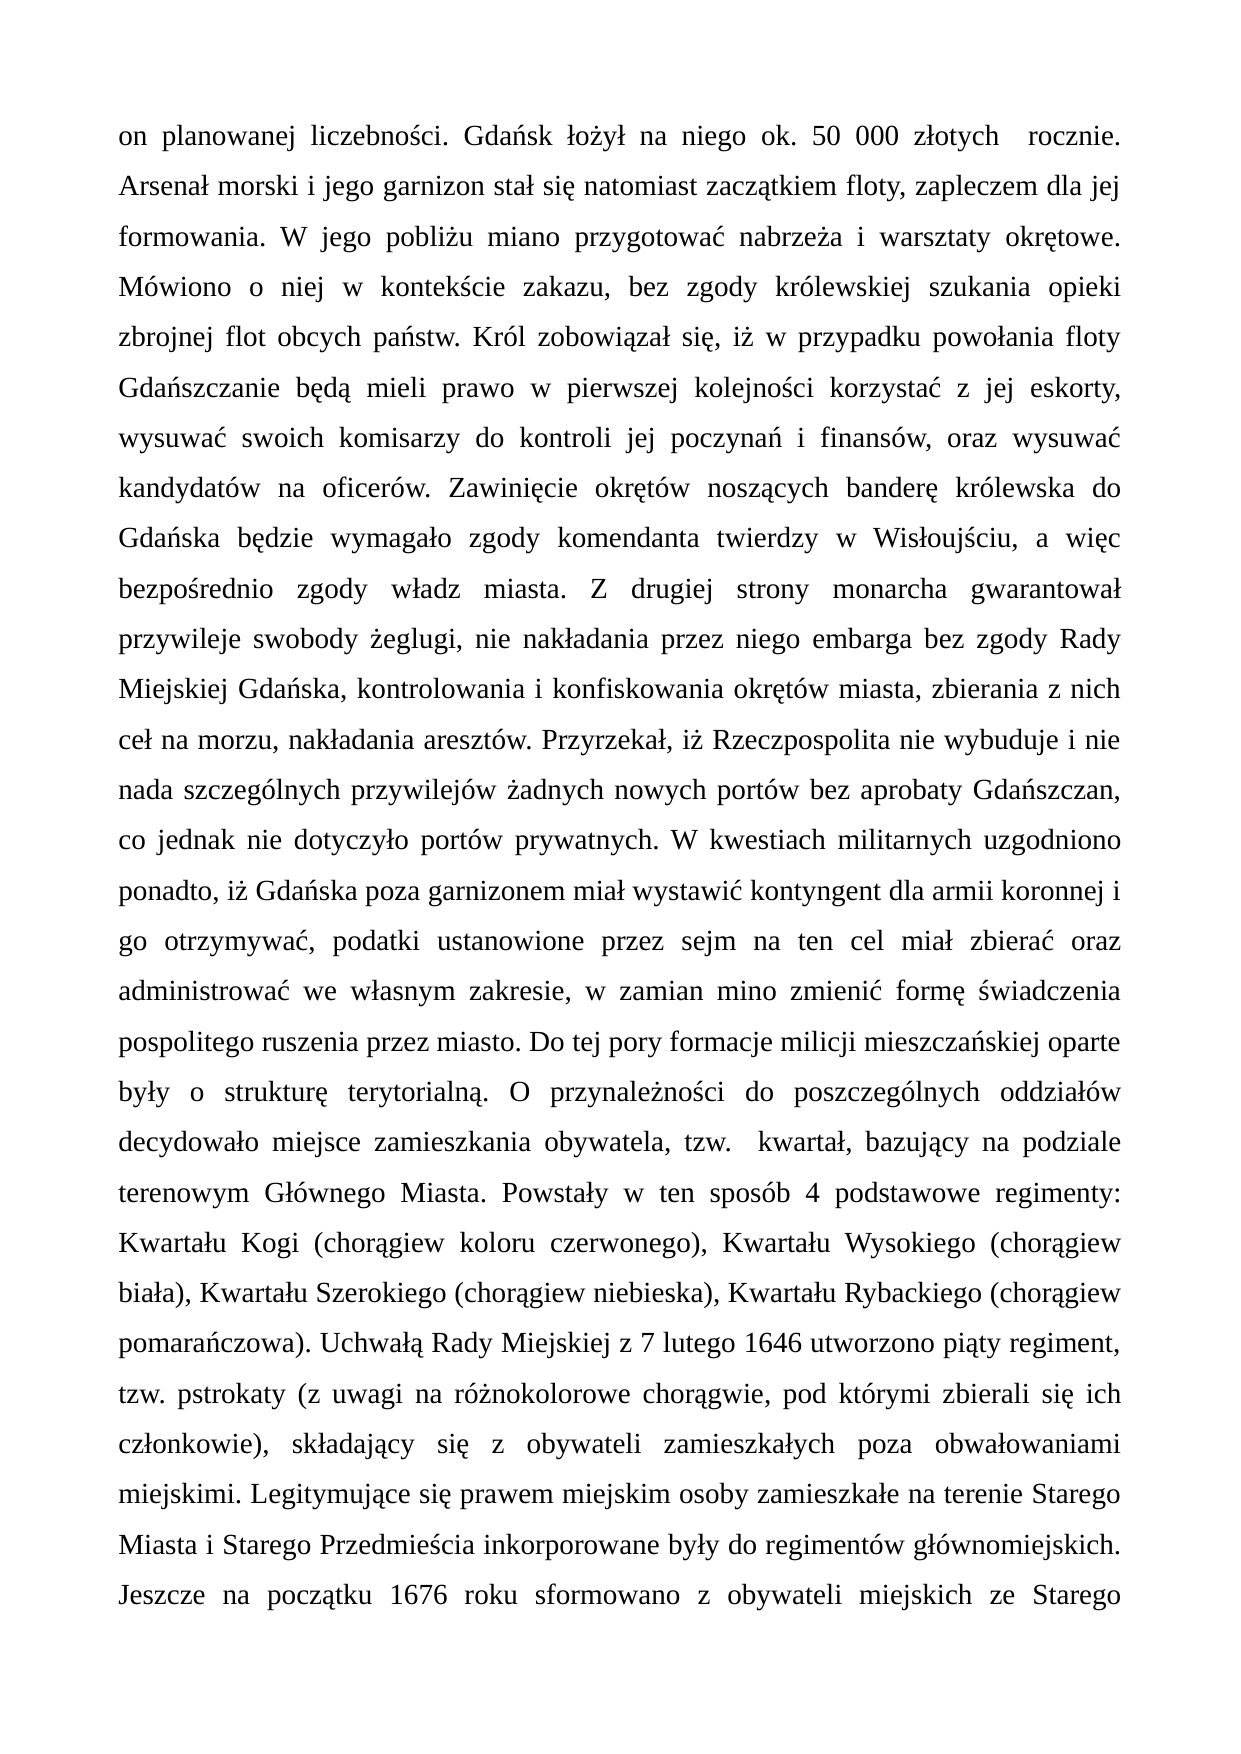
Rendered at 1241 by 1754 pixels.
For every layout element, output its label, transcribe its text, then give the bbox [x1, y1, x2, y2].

text on planowanej liczebności. Gdańsk łożył na niego ok. 50 000 złotych rocznie. Arsenał morski i jego garnizon stał się natomiast zaczątkiem floty, zapleczem dla jej formowania. W jego pobliżu miano przygotować nabrzeża i warsztaty okrętowe. Mówiono o niej w kontekście zakazu, bez zgody królewskiej szukania opieki zbrojnej flot obcych państw. Król zobowiązał się, iż w przypadku powołania floty Gdańszczanie będą mieli prawo w pierwszej kolejności korzystać z jej eskorty, wysuwać swoich komisarzy do kontroli jej poczynań i finansów, oraz wysuwać kandydatów na oficerów. Zawinięcie okrętów noszących banderę królewska do Gdańska będzie wymagało zgody komendanta twierdzy w Wisłoujściu, a więc bezpośrednio zgody władz miasta. Z drugiej strony monarcha gwarantował przywileje swobody żeglugi, nie nakładania przez niego embarga bez zgody Rady Miejskiej Gdańska, kontrolowania i konfiskowania okrętów miasta, zbierania z nich ceł na morzu, nakładania aresztów. Przyrzekał, iż Rzeczpospolita nie wybuduje i nie nada szczególnych przywilejów żadnych nowych portów bez aprobaty Gdańszczan, co jednak nie dotyczyło portów prywatnych. W kwestiach militarnych uzgodniono ponadto, iż Gdańska poza garnizonem miał wystawić kontyngent dla armii koronnej i go otrzymywać, podatki ustanowione przez sejm na ten cel miał zbierać oraz administrować we własnym zakresie, w zamian mino zmienić formę świadczenia pospolitego ruszenia przez miasto. Do tej pory formacje milicji mieszczańskiej oparte były o strukturę terytorialną. O przynależności do poszczególnych oddziałów decydowało miejsce zamieszkania obywatela, tzw. kwartał, bazujący na podziale terenowym Głównego Miasta. Powstały w ten sposób 4 podstawowe regimenty: Kwartału Kogi (chorągiew koloru czerwonego), Kwartału Wysokiego (chorągiew biała), Kwartału Szerokiego (chorągiew niebieska), Kwartału Rybackiego (chorągiew pomarańczowa). Uchwałą Rady Miejskiej z 7 lutego 1646 utworzono piąty regiment, tzw. pstrokaty (z uwagi na różnokolorowe chorągwie, pod którymi zbierali się ich członkowie), składający się z obywateli zamieszkałych poza obwałowaniami miejskimi. Legitymujące się prawem miejskim osoby zamieszkałe na terenie Starego Miasta i Starego Przedmieścia inkorporowane były do regimentów głównomiejskich. Jeszcze na początku 1676 roku sformowano z obywateli miejskich ze Starego [118, 118, 1122, 1611]
